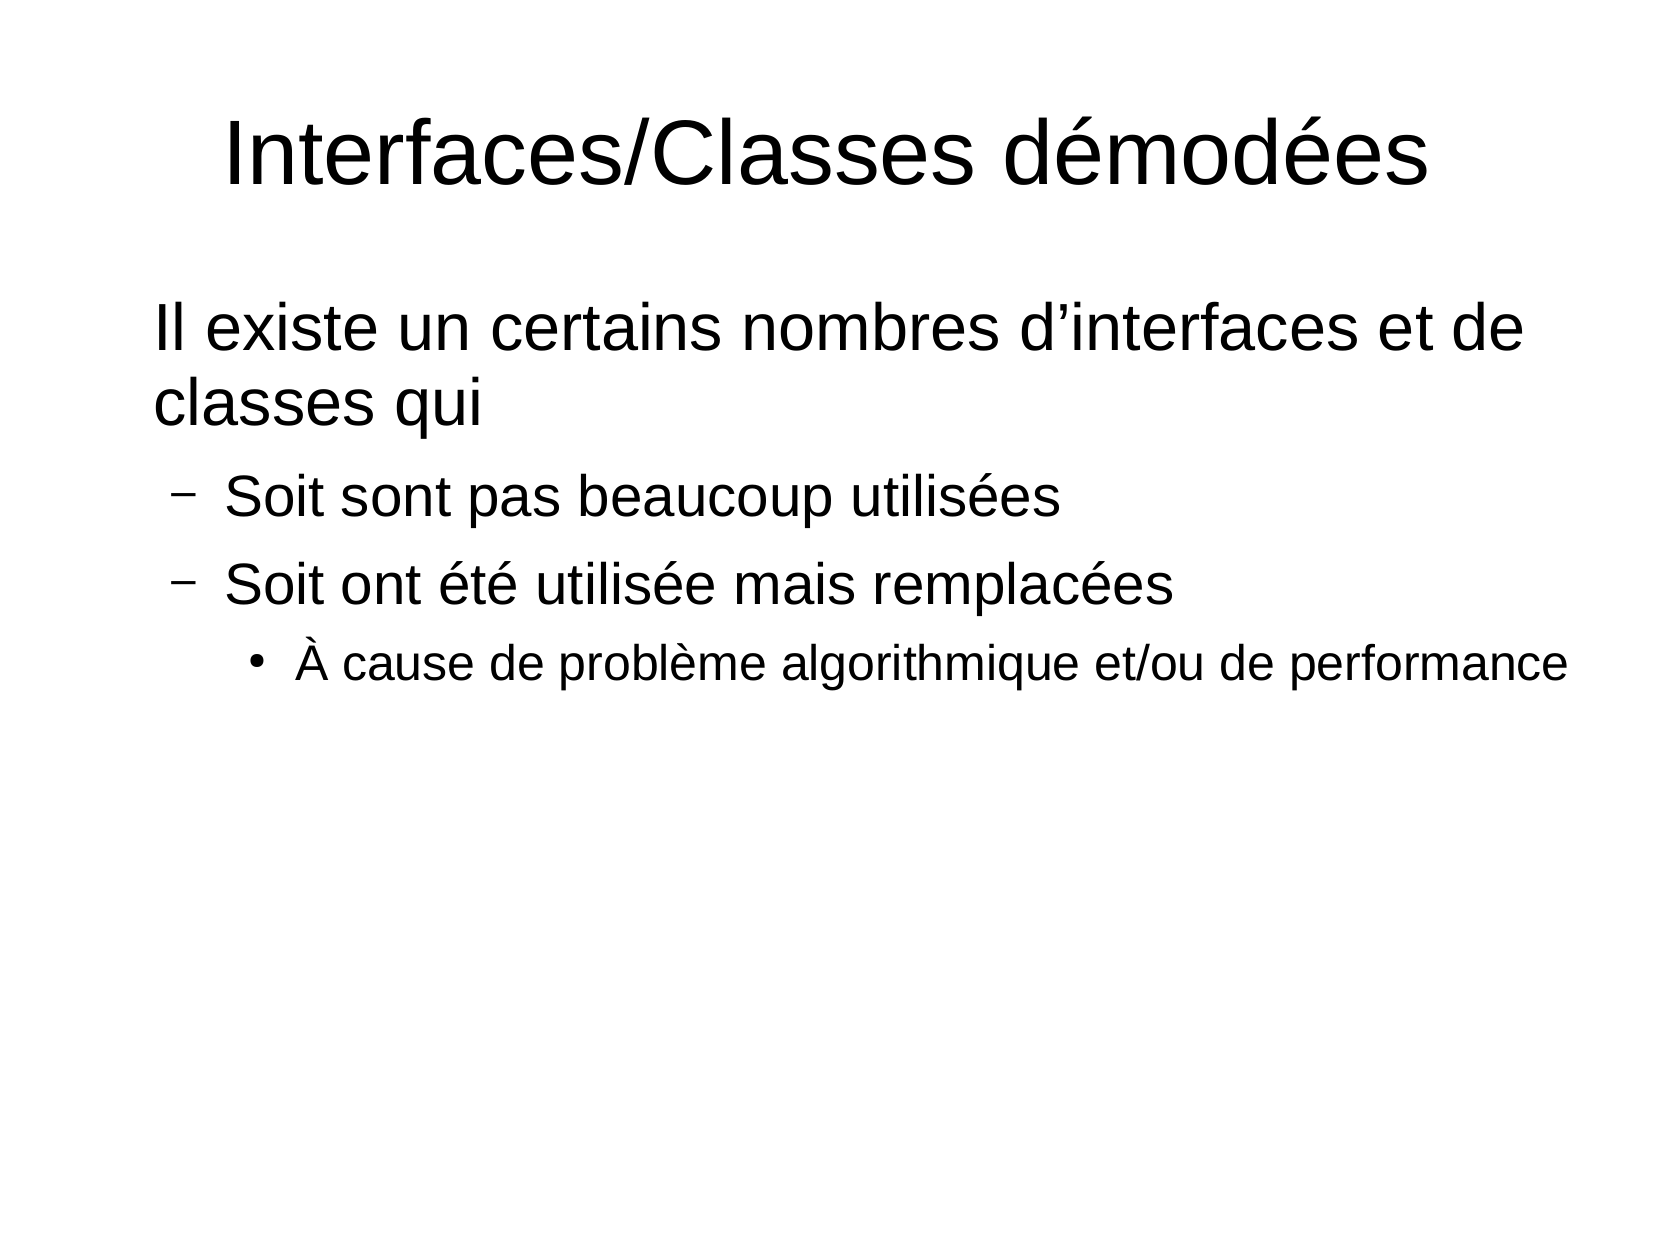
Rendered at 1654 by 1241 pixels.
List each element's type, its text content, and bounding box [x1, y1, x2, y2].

list Il existe un certains nombres d’interfaces et de classes qui Soit sont pas beaucoup utilisées Soit ont été utilisée mais remplacées À cause de problème algorithmique et/ou de performance [82, 290, 1571, 1010]
title Interfaces/Classes démodées [82, 49, 1571, 257]
